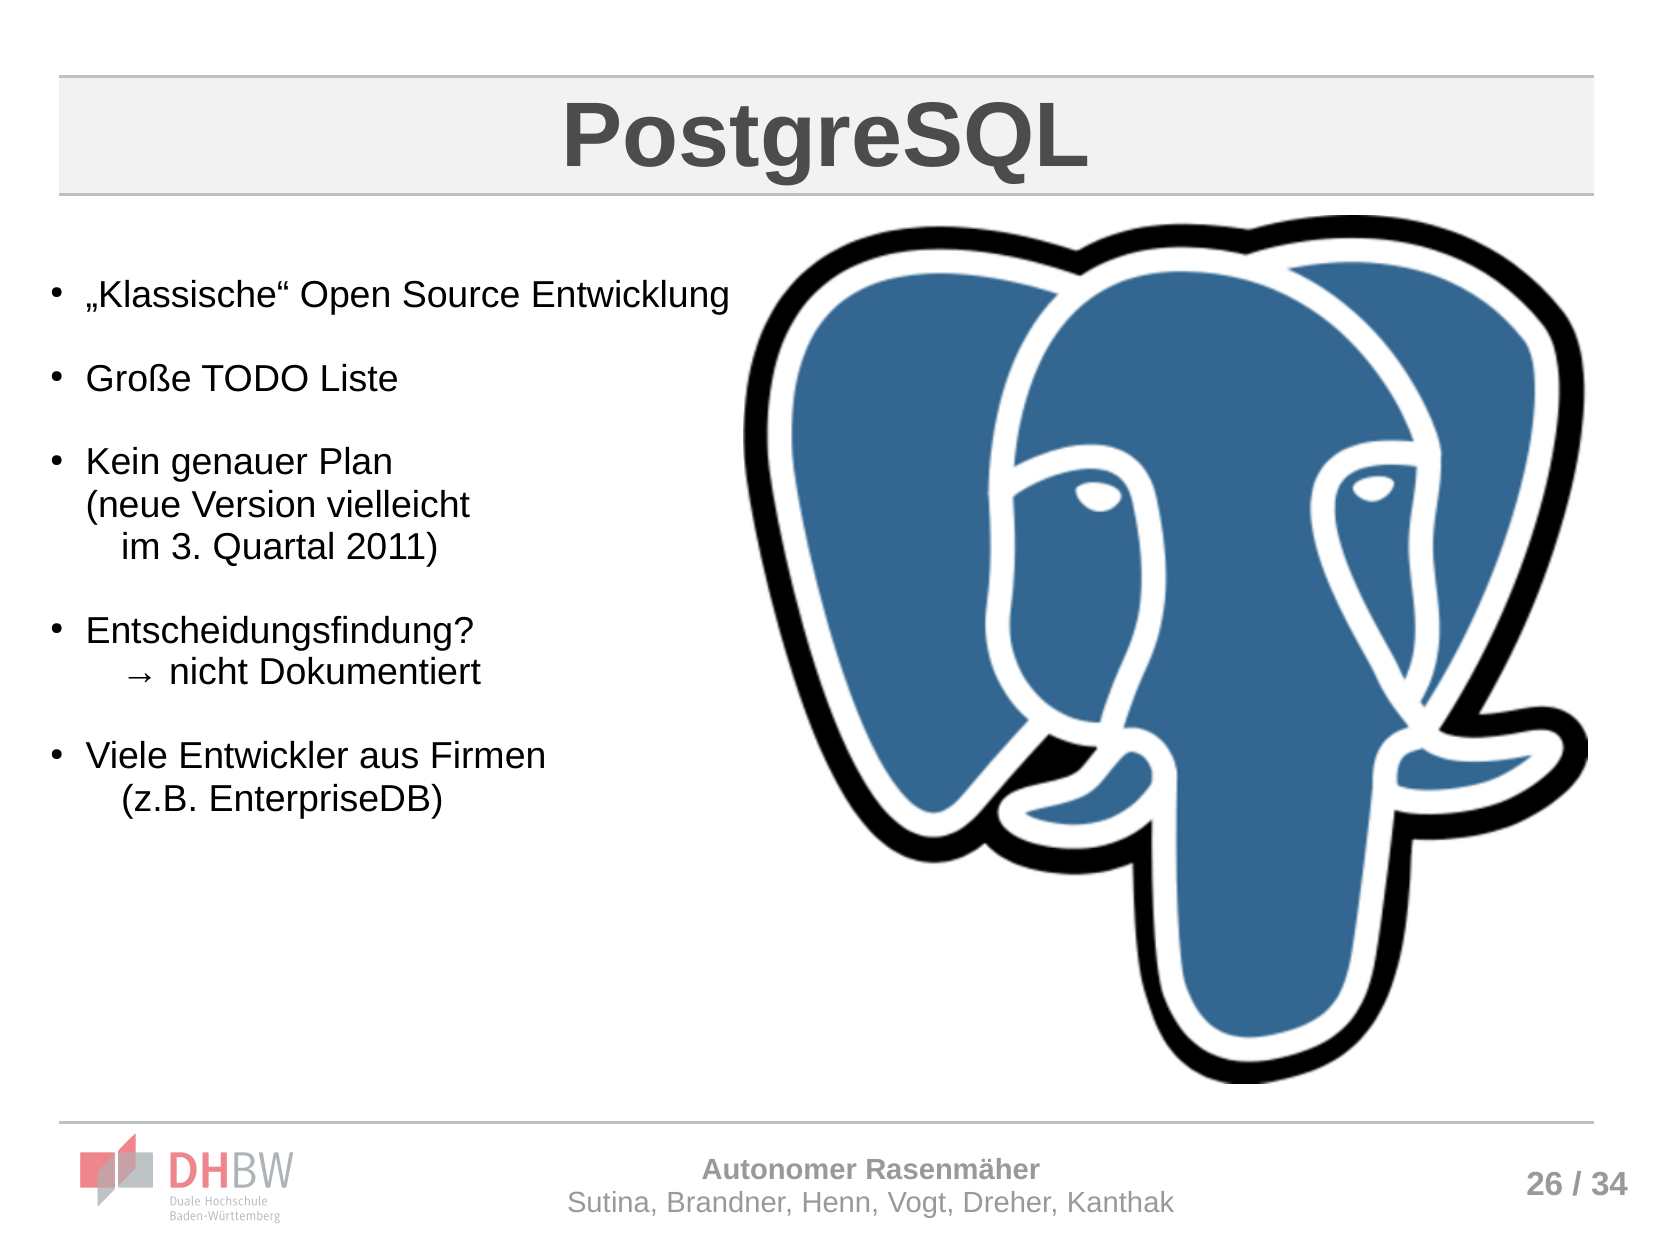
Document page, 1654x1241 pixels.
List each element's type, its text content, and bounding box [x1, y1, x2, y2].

text_box „Klassische“ Open Source Entwicklung Große TODO Liste Kein genauer Plan (neue Version vielleicht im 3. Quartal 2011) Entscheidungsfindung? → nicht Dokumentiert Viele Entwickler aus Firmen (z.B. EnterpriseDB) [0, 265, 746, 827]
title PostgreSQL [82, 31, 1571, 239]
picture [78, 1133, 296, 1225]
picture [743, 215, 1588, 1084]
